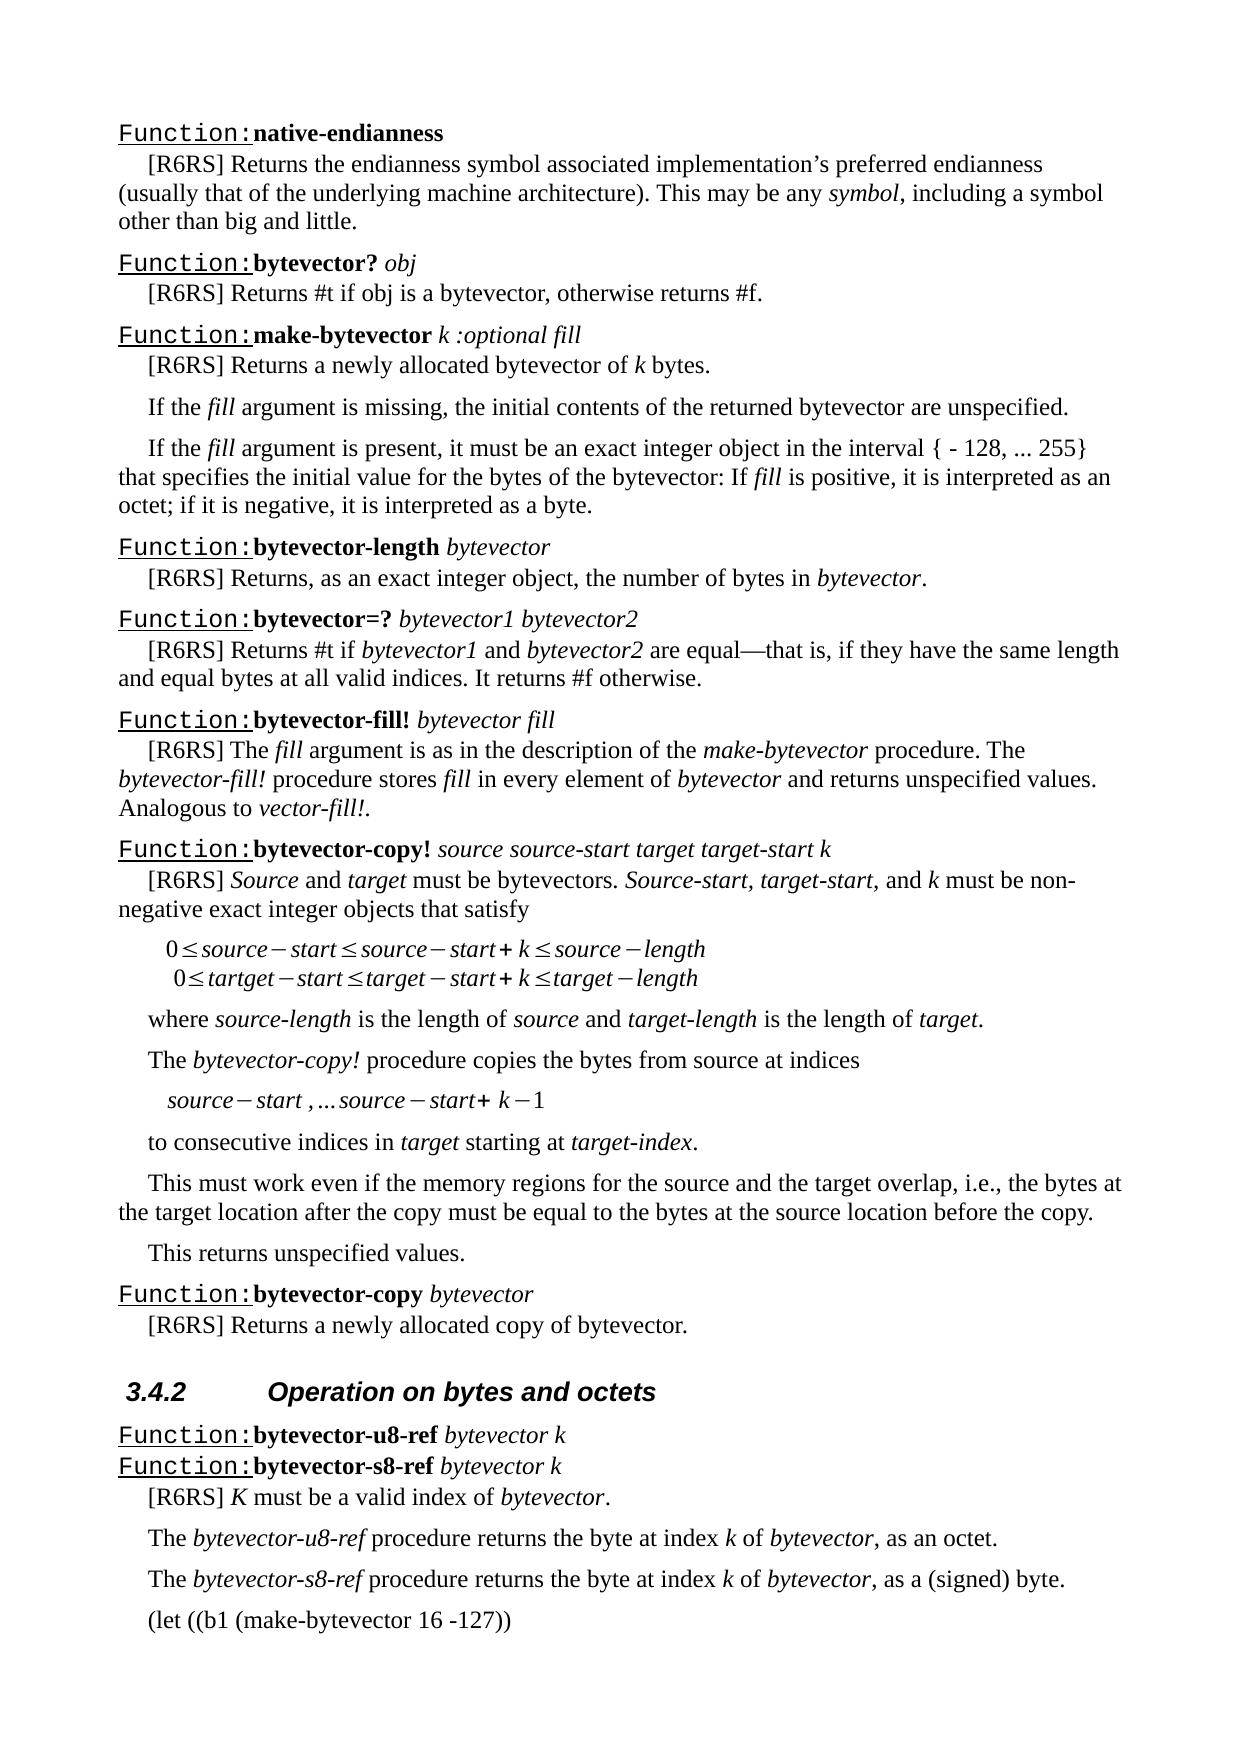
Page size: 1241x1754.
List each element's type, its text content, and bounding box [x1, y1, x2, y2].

subtitle Operation on bytes and octets [118, 1376, 1122, 1407]
text [R6RS] Source and target must be bytevectors. Source-start, target-start, and k must be non-negative exact integer objects that satisfy [118, 865, 1122, 923]
text Function:bytevector-s8-ref bytevector k [118, 1451, 1122, 1482]
text [R6RS] Returns a newly allocated bytevector of k bytes. [118, 351, 1122, 379]
text The bytevector-s8-ref procedure returns the byte at index k of bytevector, as a (signed) byte. [118, 1564, 1122, 1593]
text to consecutive indices in target starting at target-index. [118, 1127, 1122, 1155]
text Function:bytevector? obj [118, 248, 1122, 278]
text The bytevector-u8-ref procedure returns the byte at index k of bytevector, as an octet. [118, 1523, 1122, 1552]
text Function:native-endianness [118, 118, 1122, 149]
text [R6RS] K must be a valid index of bytevector. [118, 1482, 1122, 1510]
text Function:bytevector=? bytevector1 bytevector2 [118, 604, 1122, 635]
text [R6RS] Returns #t if bytevector1 and bytevector2 are equal—that is, if they have the same length and equal bytes at all valid indices. It returns #f otherwise. [118, 635, 1122, 692]
text Function:make-bytevector k :optional fill [118, 320, 1122, 351]
text [R6RS] Returns the endianness symbol associated implementation’s preferred endianness (usually that of the underlying machine architecture). This may be any symbol, including a symbol other than big and little. [118, 149, 1122, 235]
text [R6RS] Returns #t if obj is a bytevector, otherwise returns #f. [118, 278, 1122, 307]
text Function:bytevector-copy! source source-start target target-start k [118, 834, 1122, 865]
text If the fill argument is present, it must be an exact integer object in the interval { - 128, ... 255} that specifies the initial value for the bytes of the bytevector: If fill is positive, it is interpreted as an octet; if it is negative, it is interpreted as a byte. [118, 433, 1122, 519]
text Function:bytevector-copy bytevector [118, 1279, 1122, 1310]
text [R6RS] Returns, as an exact integer object, the number of bytes in bytevector. [118, 563, 1122, 591]
text If the fill argument is missing, the initial contents of the returned bytevector are unspecified. [118, 392, 1122, 421]
text where source-length is the length of source and target-length is the length of target. [118, 1004, 1122, 1033]
text (let ((b1 (make-bytevector 16 -127)) [118, 1605, 1122, 1634]
text Function:bytevector-length bytevector [118, 532, 1122, 563]
text Function:bytevector-u8-ref bytevector k [118, 1420, 1122, 1451]
text Function:bytevector-fill! bytevector fill [118, 705, 1122, 736]
text This must work even if the memory regions for the source and the target overlap, i.e., the bytes at the target location after the copy must be equal to the bytes at the source location before the copy. [118, 1168, 1122, 1225]
text The bytevector-copy! procedure copies the bytes from source at indices [118, 1045, 1122, 1074]
text This returns unspecified values. [118, 1238, 1122, 1267]
text [R6RS] Returns a newly allocated copy of bytevector. [118, 1310, 1122, 1339]
text [R6RS] The fill argument is as in the description of the make-bytevector procedure. The bytevector-fill! procedure stores fill in every element of bytevector and returns unspecified values. Analogous to vector-fill!. [118, 736, 1122, 822]
